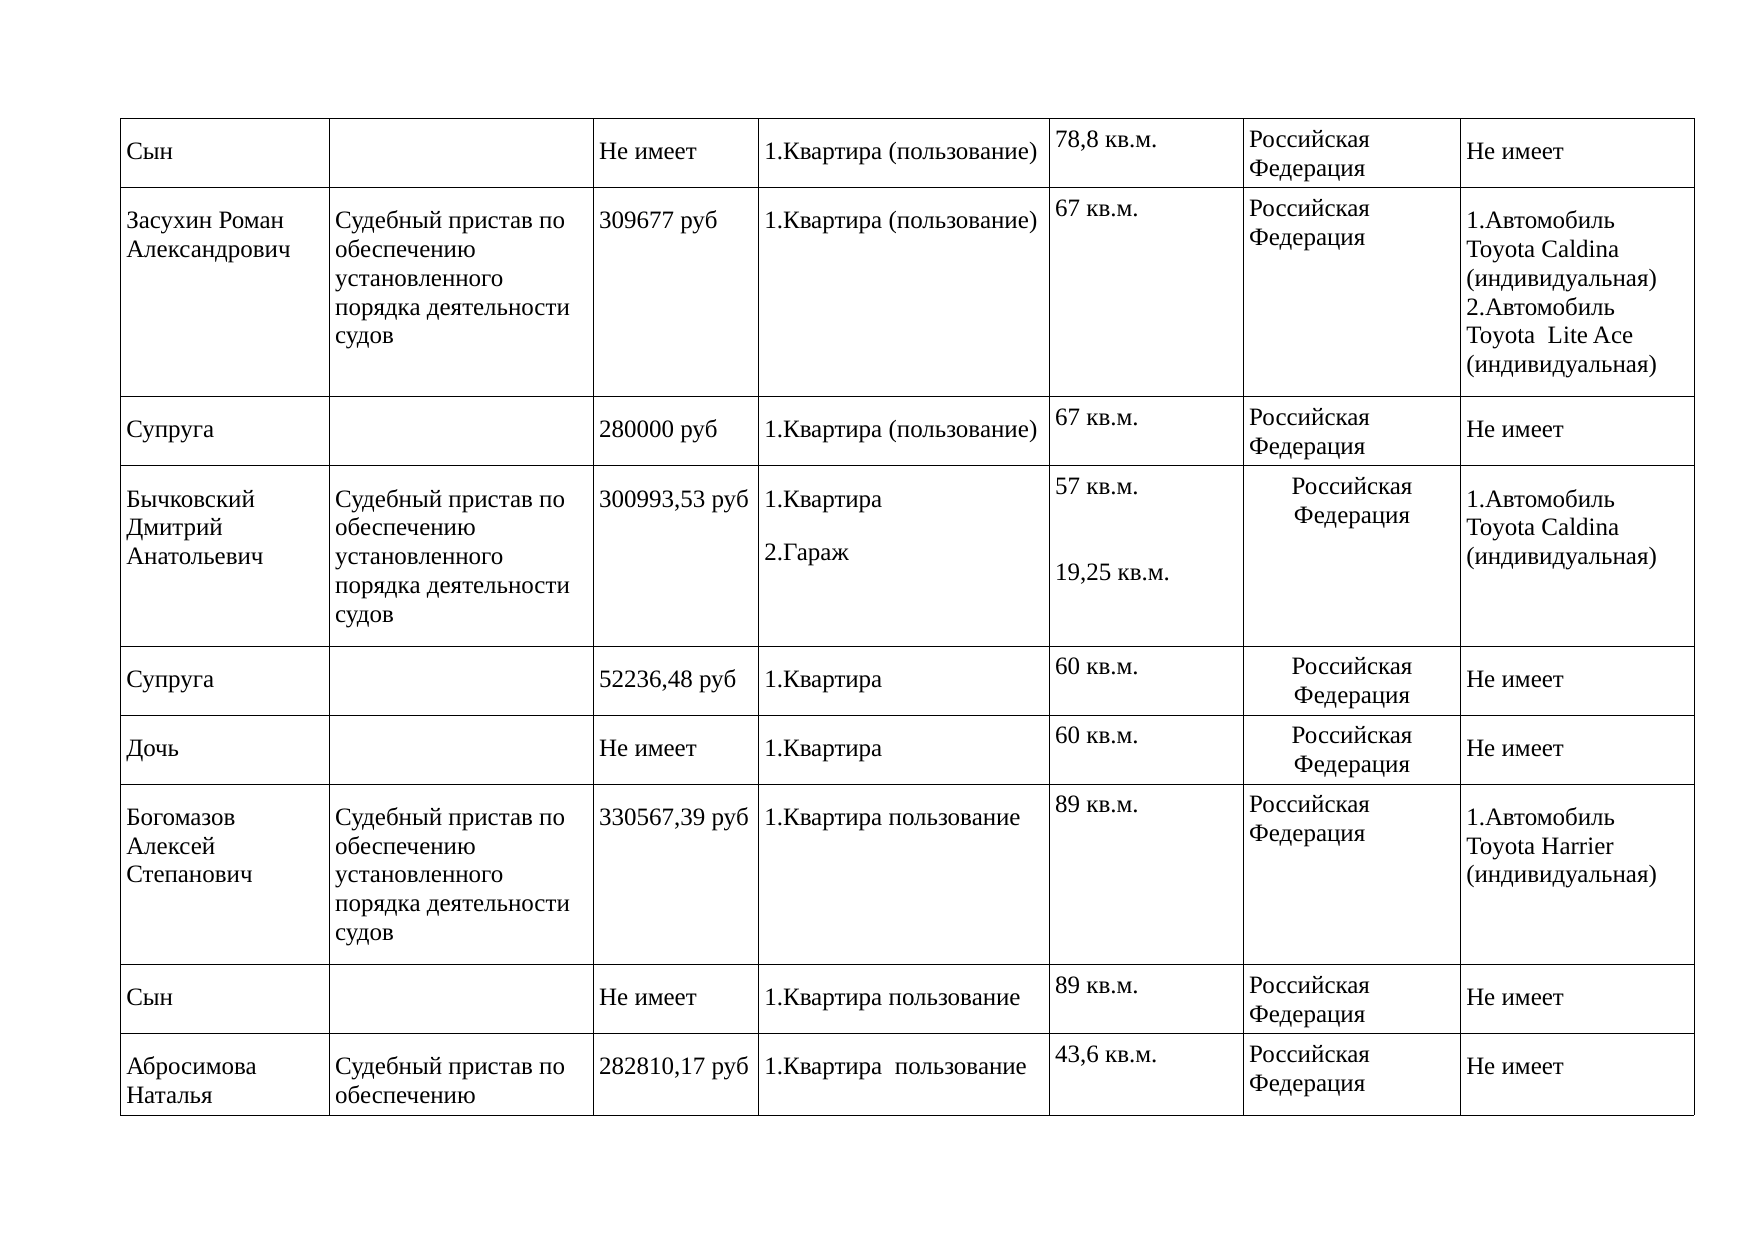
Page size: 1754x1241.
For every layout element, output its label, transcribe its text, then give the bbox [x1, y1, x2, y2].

table_cell [330, 119, 593, 187]
table_cell Российская Федерация [1244, 397, 1460, 465]
table_cell Не имеет [1461, 716, 1694, 784]
table_cell [330, 647, 593, 715]
table_cell 57 кв.м. 19,25 кв.м. [1050, 466, 1243, 646]
table_cell [330, 716, 593, 784]
table_cell Судебный пристав по обеспечению установленного порядка деятельности судов [330, 188, 593, 396]
table_cell Не имеет [1461, 119, 1694, 187]
table_cell 60 кв.м. [1050, 647, 1243, 715]
table_cell Судебный пристав по обеспечению [330, 1034, 593, 1115]
table_cell Засухин Роман Александрович [121, 188, 329, 396]
table_cell Не имеет [1461, 647, 1694, 715]
table_cell 52236,48 руб [594, 647, 758, 715]
table_cell Российская Федерация [1244, 785, 1460, 964]
table_cell Российская Федерация [1244, 716, 1460, 784]
table_cell 67 кв.м. [1050, 188, 1243, 396]
table_cell 1.Квартира (пользование) [759, 188, 1049, 396]
table_cell Судебный пристав по обеспечению установленного порядка деятельности судов [330, 466, 593, 646]
table_cell [330, 965, 593, 1033]
table_cell Не имеет [1461, 1034, 1694, 1115]
table_cell Не имеет [594, 716, 758, 784]
table_cell 1.Квартира 2.Гараж [759, 466, 1049, 646]
table_cell 1.Квартира (пользование) [759, 119, 1049, 187]
table_cell Дочь [121, 716, 329, 784]
table_cell 67 кв.м. [1050, 397, 1243, 465]
table_cell Российская Федерация [1244, 188, 1460, 396]
table_cell Не имеет [594, 119, 758, 187]
table_cell Абросимова Наталья [121, 1034, 329, 1115]
table_cell 78,8 кв.м. [1050, 119, 1243, 187]
table_cell Российская Федерация [1244, 466, 1460, 646]
table_cell Сын [121, 119, 329, 187]
table_cell 280000 руб [594, 397, 758, 465]
table_cell Не имеет [1461, 397, 1694, 465]
table_cell 282810,17 руб [594, 1034, 758, 1115]
table_cell 1.Квартира [759, 647, 1049, 715]
table_cell Судебный пристав по обеспечению установленного порядка деятельности судов [330, 785, 593, 964]
table_cell Богомазов Алексей Степанович [121, 785, 329, 964]
table_cell 1.Автомобиль Toyota Caldina (индивидуальная) [1461, 466, 1694, 646]
table_cell Российская Федерация [1244, 119, 1460, 187]
table_cell Не имеет [1461, 965, 1694, 1033]
table_cell 1.Квартира пользование [759, 965, 1049, 1033]
table_cell 309677 руб [594, 188, 758, 396]
table_cell 1.Квартира (пользование) [759, 397, 1049, 465]
table_cell 1.Квартира [759, 716, 1049, 784]
table_cell 1.Автомобиль Toyota Harrier (индивидуальная) [1461, 785, 1694, 964]
table_cell Сын [121, 965, 329, 1033]
table_cell 330567,39 руб [594, 785, 758, 964]
table_cell Российская Федерация [1244, 1034, 1460, 1115]
table_cell Бычковский Дмитрий Анатольевич [121, 466, 329, 646]
table_cell Российская Федерация [1244, 647, 1460, 715]
table_cell 300993,53 руб [594, 466, 758, 646]
table_cell Российская Федерация [1244, 965, 1460, 1033]
table_cell Супруга [121, 647, 329, 715]
table_cell 60 кв.м. [1050, 716, 1243, 784]
table_cell [330, 397, 593, 465]
table_cell 1.Квартира пользование [759, 1034, 1049, 1115]
table_cell Не имеет [594, 965, 758, 1033]
table_cell 1.Квартира пользование [759, 785, 1049, 964]
table_cell 1.Автомобиль Toyota Caldina (индивидуальная) 2.Автомобиль Toyota Lite Ace (индивидуальная) [1461, 188, 1694, 396]
table_cell 89 кв.м. [1050, 785, 1243, 964]
table_cell 43,6 кв.м. [1050, 1034, 1243, 1115]
table_cell Супруга [121, 397, 329, 465]
table_cell 89 кв.м. [1050, 965, 1243, 1033]
